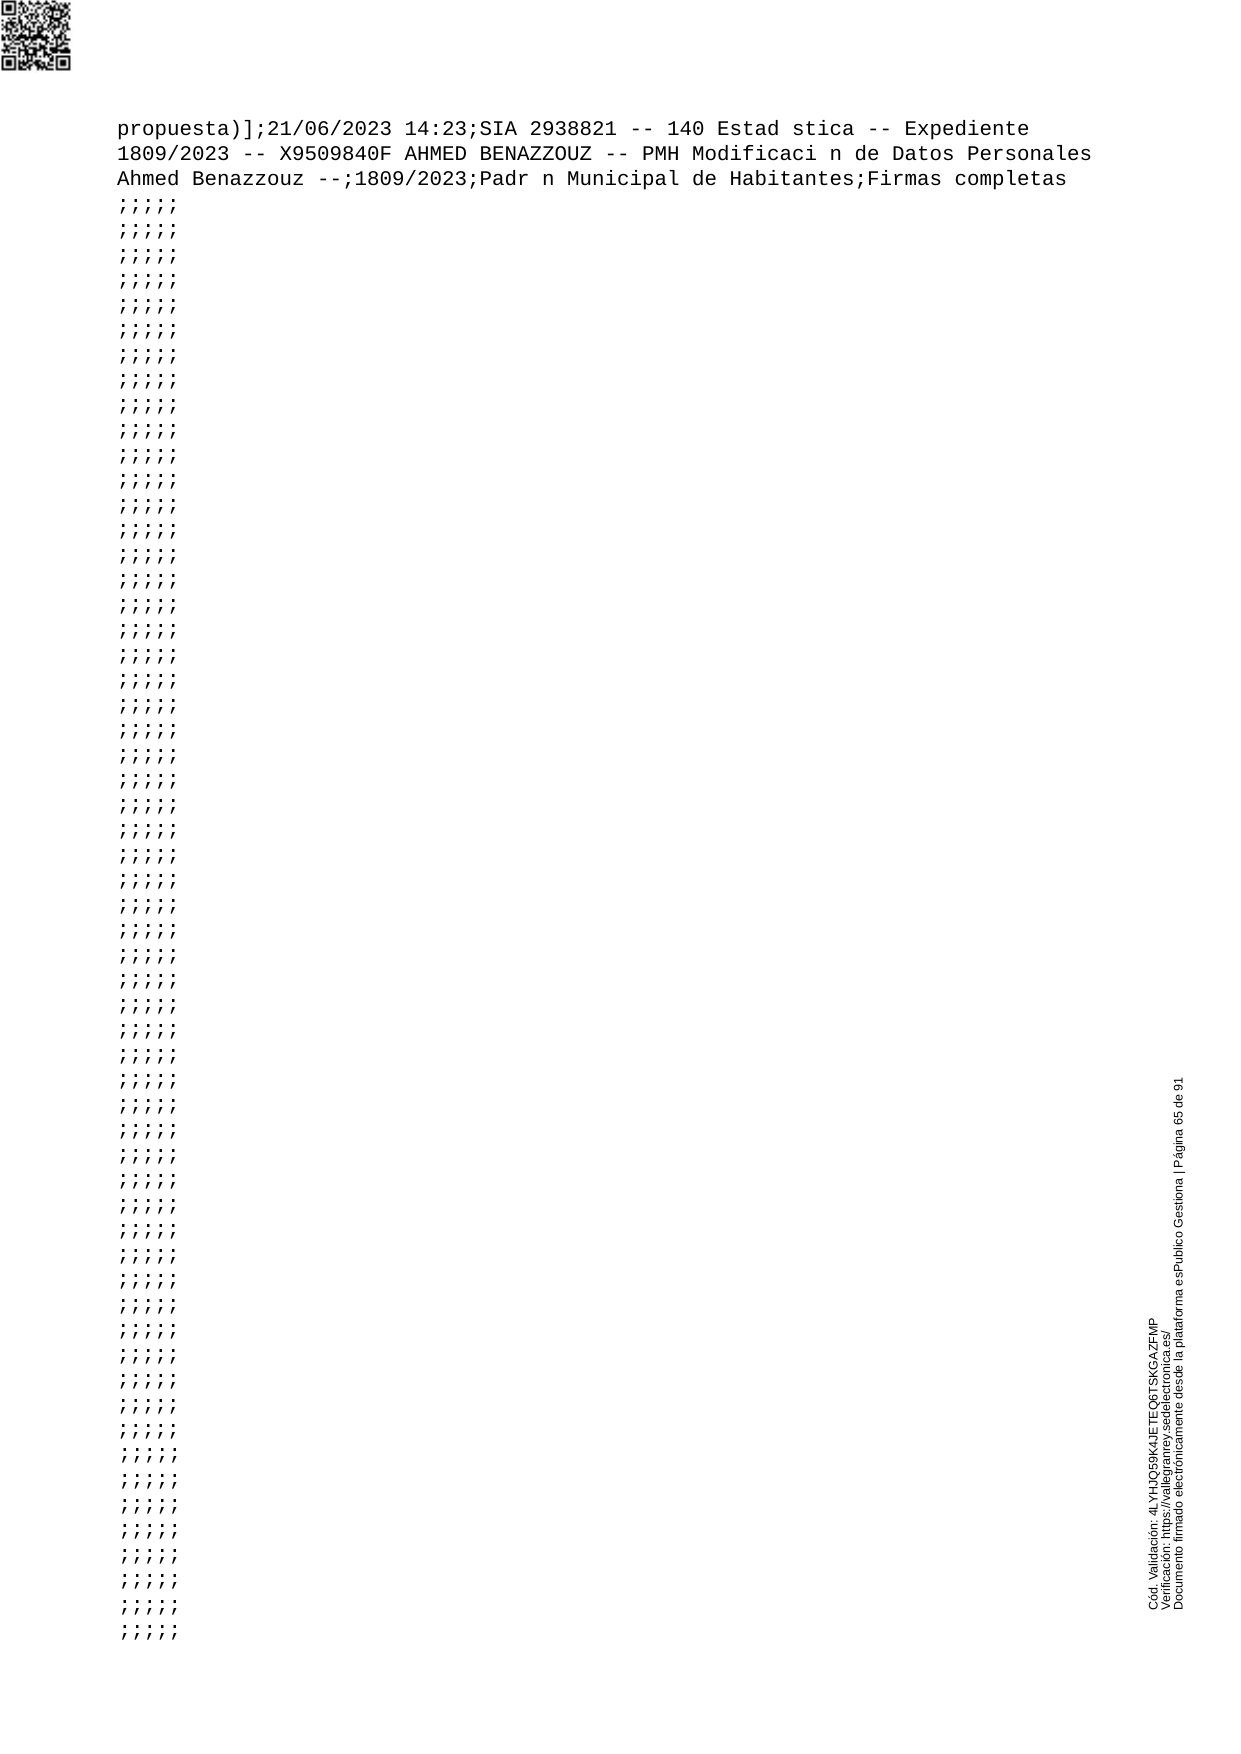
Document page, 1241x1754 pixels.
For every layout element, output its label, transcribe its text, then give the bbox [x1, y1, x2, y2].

text ;;;;; [117, 1243, 1093, 1267]
text ;;;;; [117, 718, 1093, 742]
text ;;;;; [117, 1193, 1093, 1217]
text ;;;;; [117, 518, 1093, 542]
text ;;;;; [117, 393, 1093, 417]
text ;;;;; [117, 1093, 1093, 1117]
text ;;;;; [117, 1368, 1093, 1392]
text ;;;;; [117, 968, 1093, 992]
text ;;;;; [117, 318, 1093, 342]
text ;;;;; [117, 1343, 1093, 1367]
text ;;;;; [117, 193, 1093, 217]
text ;;;;; [117, 468, 1093, 492]
text ;;;;; [117, 443, 1093, 467]
text ;;;;; [117, 593, 1093, 617]
text ;;;;; [117, 643, 1093, 667]
text propuesta)];21/06/2023 14:23;SIA 2938821 -- 140 Estad stica -- Expediente [117, 118, 1093, 142]
text ;;;;; [117, 1218, 1093, 1242]
text ;;;;; [117, 1168, 1093, 1192]
text 1809/2023 -- X9509840F AHMED BENAZZOUZ -- PMH Modificaci n de Datos Personales [117, 143, 1093, 167]
text ;;;;; [117, 1043, 1093, 1067]
text ;;;;; [117, 1318, 1093, 1342]
text ;;;;; [117, 1418, 1093, 1442]
text ;;;;; [117, 768, 1093, 792]
text ;;;;; [117, 668, 1093, 692]
text ;;;;; [117, 618, 1093, 642]
text ;;;;; [117, 1143, 1093, 1167]
text ;;;;; [117, 943, 1093, 967]
text ;;;;; [117, 1068, 1093, 1092]
text Ahmed Benazzouz --;1809/2023;Padr n Municipal de Habitantes;Firmas completas [117, 168, 1093, 192]
text ;;;;; [117, 1118, 1093, 1142]
text ;;;;; [117, 368, 1093, 392]
text ;;;;; [117, 543, 1093, 567]
text ;;;;; [117, 493, 1093, 517]
text ;;;;; [117, 818, 1093, 842]
text ;;;;; [117, 268, 1093, 292]
text ;;;;; [117, 918, 1093, 942]
text ;;;;; [117, 893, 1093, 917]
text ;;;;; [117, 1268, 1093, 1292]
text ;;;;; [117, 743, 1093, 767]
text ;;;;; [117, 568, 1093, 592]
text ;;;;; [117, 293, 1093, 317]
text ;;;;; [117, 343, 1093, 367]
text ;;;;; [117, 218, 1093, 242]
text ;;;;; [117, 1018, 1093, 1042]
text ;;;;; [117, 843, 1093, 867]
text ;;;;; [117, 868, 1093, 892]
text ;;;;; [117, 693, 1093, 717]
text ;;;;; [117, 993, 1093, 1017]
text ;;;;; [117, 793, 1093, 817]
text ;;;;; [117, 1393, 1093, 1417]
text ;;;;; [117, 243, 1093, 267]
text ;;;;; [117, 418, 1093, 442]
text ;;;;; [117, 1293, 1093, 1317]
